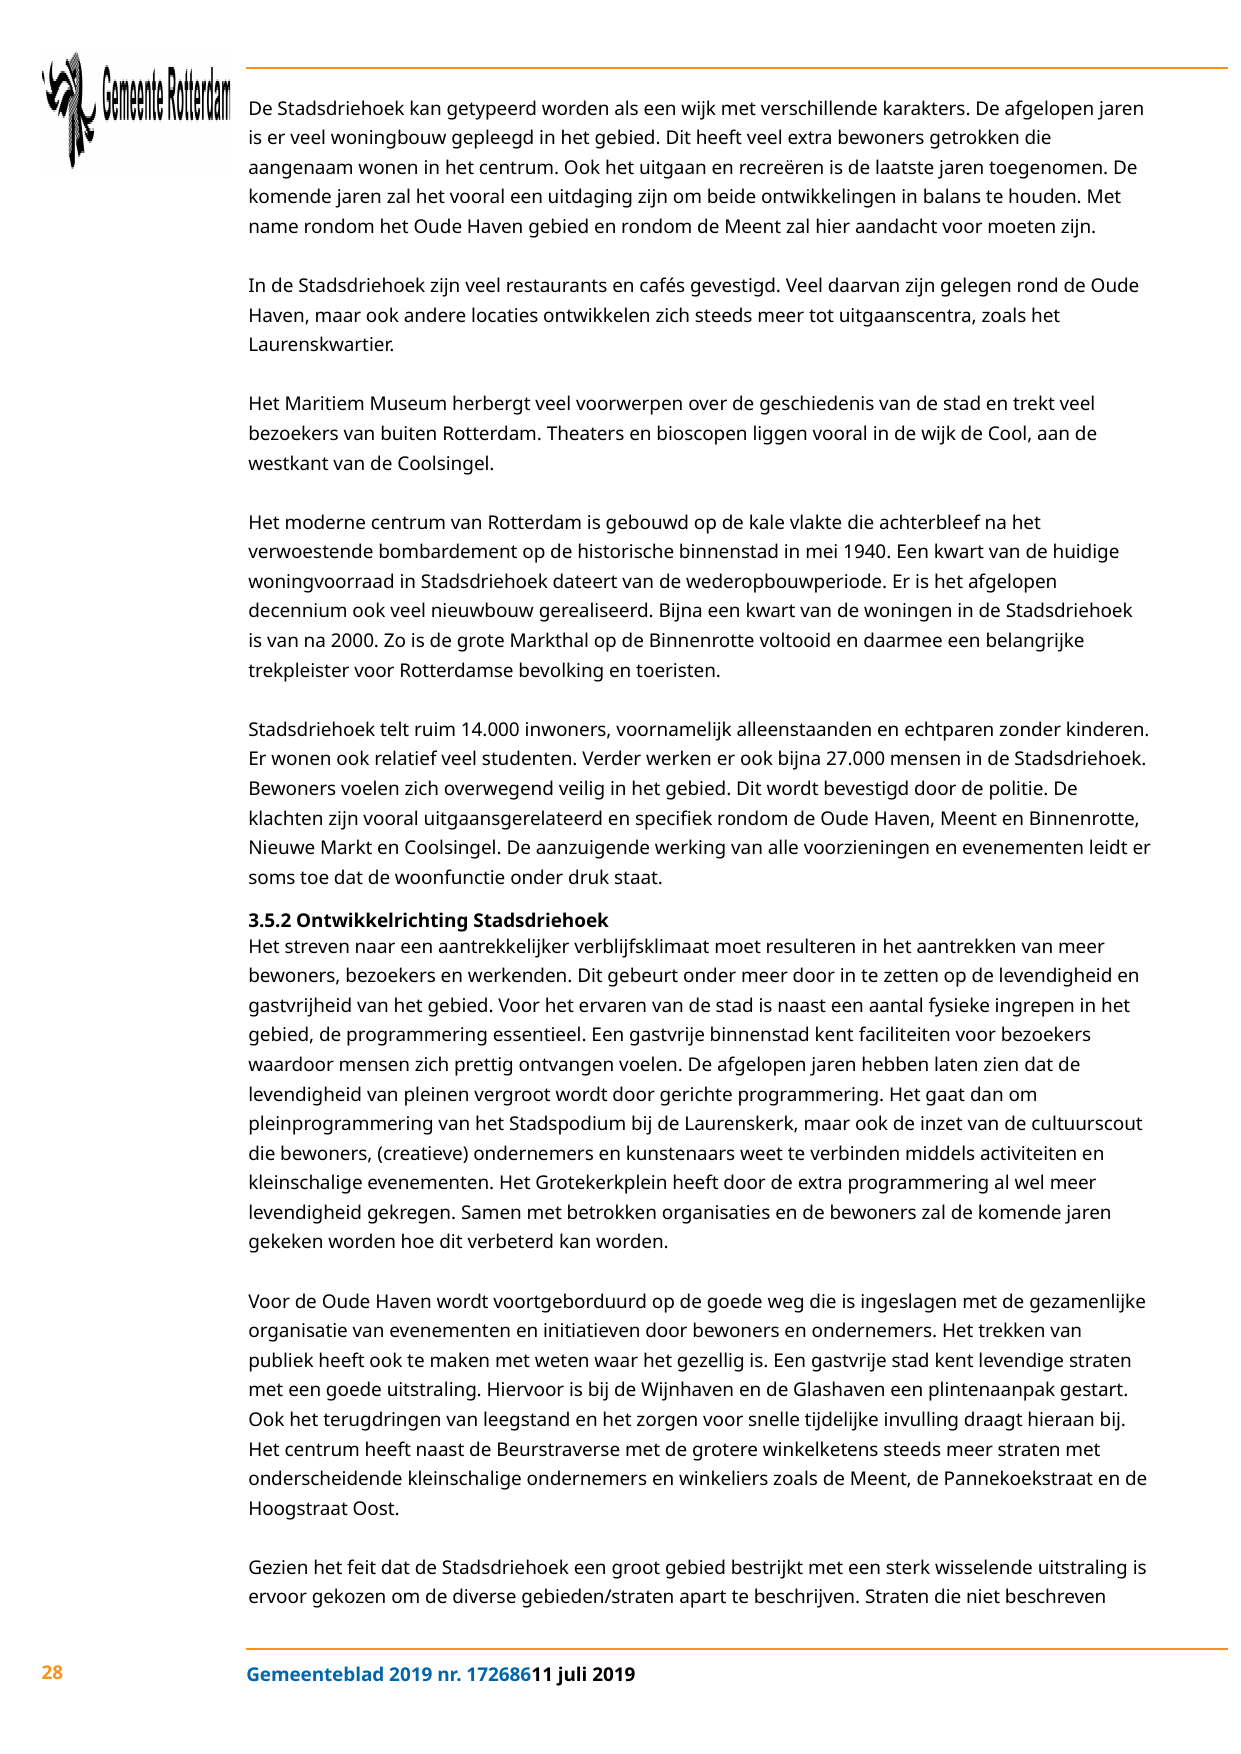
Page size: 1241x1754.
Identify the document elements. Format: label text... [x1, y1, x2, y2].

text In de Stadsdriehoek zijn veel restaurants en cafés gevestigd. Veel daarvan zijn gelegen rond de Oude Haven, maar ook andere locaties ontwikkelen zich steeds meer tot uitgaanscentra, zoals het Laurenskwartier. [248, 272, 1152, 357]
text Stadsdriehoek telt ruim 14.000 inwoners, voornamelijk alleenstaanden en echtparen zonder kinderen. Er wonen ook relatief veel studenten. Verder werken er ook bijna 27.000 mensen in de Stadsdriehoek. Bewoners voelen zich overwegend veilig in het gebied. Dit wordt bevestigd door de politie. De klachten zijn vooral uitgaansgerelateerd en specifiek rondom de Oude Haven, Meent en Binnenrotte, Nieuwe Markt en Coolsingel. De aanzuigende werking van alle voorzieningen en evenementen leidt er soms toe dat de woonfunctie onder druk staat. [248, 716, 1152, 890]
text Het Maritiem Museum herbergt veel voorwerpen over de geschiedenis van de stad en trekt veel bezoekers van buiten Rotterdam. Theaters en bioscopen liggen vooral in de wijk de Cool, aan de westkant van de Coolsingel. [248, 391, 1152, 476]
text 3.5.2 Ontwikkelrichting Stadsdriehoek [248, 907, 1152, 933]
picture [41, 47, 231, 172]
text Voor de Oude Haven wordt voortgeborduurd op de goede weg die is ingeslagen met de gezamenlijke organisatie van evenementen en initiatieven door bewoners en ondernemers. Het trekken van publiek heeft ook te maken met weten waar het gezellig is. Een gastvrije stad kent levendige straten met een goede uitstraling. Hiervoor is bij de Wijnhaven en de Glashaven een plintenaanpak gestart. Ook het terugdringen van leegstand en het zorgen voor snelle tijdelijke invulling draagt hieraan bij. Het centrum heeft naast de Beurstraverse met de grotere winkelketens steeds meer straten met onderscheidende kleinschalige ondernemers en winkeliers zoals de Meent, de Pannekoekstraat en de Hoogstraat Oost. [248, 1288, 1152, 1521]
text Het moderne centrum van Rotterdam is gebouwd op de kale vlakte die achterbleef na het verwoestende bombardement op de historische binnenstad in mei 1940. Een kwart van de huidige woningvoorraad in Stadsdriehoek dateert van de wederopbouwperiode. Er is het afgelopen decennium ook veel nieuwbouw gerealiseerd. Bijna een kwart van de woningen in de Stadsdriehoek is van na 2000. Zo is de grote Markthal op de Binnenrotte voltooid en daarmee een belangrijke trekpleister voor Rotterdamse bevolking en toeristen. [248, 509, 1152, 683]
text De Stadsdriehoek kan getypeerd worden als een wijk met verschillende karakters. De afgelopen jaren is er veel woningbouw gepleegd in het gebied. Dit heeft veel extra bewoners getrokken die aangenaam wonen in het centrum. Ook het uitgaan en recreëren is de laatste jaren toegenomen. De komende jaren zal het vooral een uitdaging zijn om beide ontwikkelingen in balans te houden. Met name rondom het Oude Haven gebied en rondom de Meent zal hier aandacht voor moeten zijn. [248, 95, 1152, 239]
text Gezien het feit dat de Stadsdriehoek een groot gebied bestrijkt met een sterk wisselende uitstraling is ervoor gekozen om de diverse gebieden/straten apart te beschrijven. Straten die niet beschreven [248, 1554, 1152, 1609]
text Het streven naar een aantrekkelijker verblijfsklimaat moet resulteren in het aantrekken van meer bewoners, bezoekers en werkenden. Dit gebeurt onder meer door in te zetten op de levendigheid en gastvrijheid van het gebied. Voor het ervaren van de stad is naast een aantal fysieke ingrepen in het gebied, de programmering essentieel. Een gastvrije binnenstad kent faciliteiten voor bezoekers waardoor mensen zich prettig ontvangen voelen. De afgelopen jaren hebben laten zien dat de levendigheid van pleinen vergroot wordt door gerichte programmering. Het gaat dan om pleinprogrammering van het Stadspodium bij de Laurenskerk, maar ook de inzet van de cultuurscout die bewoners, (creatieve) ondernemers en kunstenaars weet te verbinden middels activiteiten en kleinschalige evenementen. Het Grotekerkplein heeft door de extra programmering al wel meer levendigheid gekregen. Samen met betrokken organisaties en de bewoners zal de komende jaren gekeken worden hoe dit verbeterd kan worden. [248, 933, 1152, 1254]
